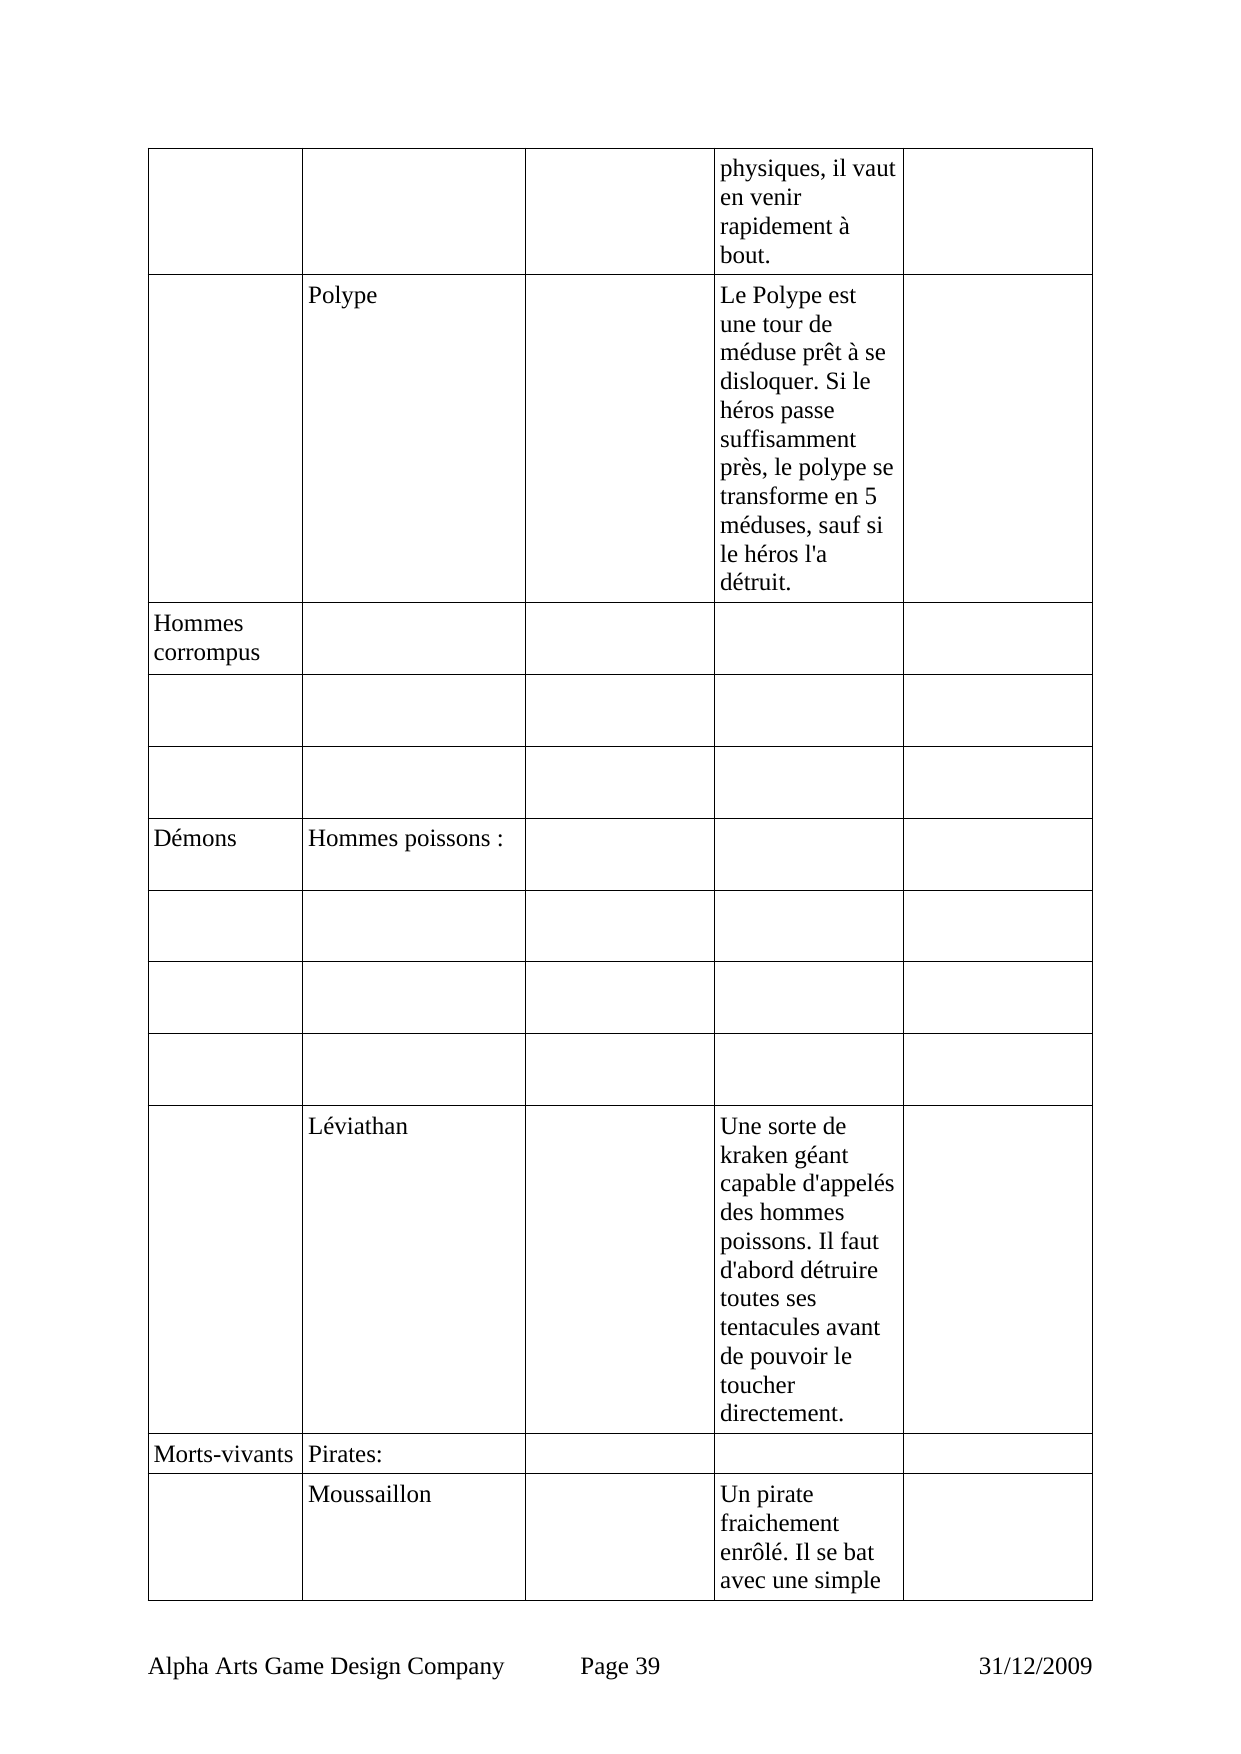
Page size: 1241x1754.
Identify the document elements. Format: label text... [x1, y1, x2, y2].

table_cell [715, 891, 903, 961]
table_cell [904, 1034, 1092, 1105]
table_cell Hommes corrompus [149, 603, 302, 674]
table_cell [715, 747, 903, 818]
table_cell [904, 962, 1092, 1033]
table_cell [149, 1034, 302, 1105]
table_cell [904, 149, 1092, 274]
table_cell [149, 149, 302, 274]
table_cell [715, 819, 903, 889]
table_cell Le Polype est une tour de méduse prêt à se disloquer. Si le héros passe suffisamment près, le polype se transforme en 5 méduses, sauf si le héros l'a détruit. [715, 275, 903, 602]
table_cell [715, 1434, 903, 1473]
table_cell [149, 891, 302, 961]
table_cell [149, 1106, 302, 1433]
table_cell [149, 1474, 302, 1600]
table_cell [303, 603, 525, 674]
table_cell [904, 819, 1092, 889]
table_cell [149, 747, 302, 818]
table_cell [526, 891, 714, 961]
table_cell [904, 747, 1092, 818]
table_cell Hommes poissons : [303, 819, 525, 889]
table_cell [303, 149, 525, 274]
table_cell [526, 1434, 714, 1473]
table_cell [904, 1474, 1092, 1600]
table_cell [526, 1106, 714, 1433]
table_cell physiques, il vaut en venir rapidement à bout. [715, 149, 903, 274]
table_cell [526, 1034, 714, 1105]
table_cell [526, 1474, 714, 1600]
table_cell [715, 675, 903, 746]
table_cell [149, 275, 302, 602]
table_cell [526, 603, 714, 674]
table_cell [149, 962, 302, 1033]
table_cell [904, 891, 1092, 961]
table_cell [149, 675, 302, 746]
table_cell [904, 603, 1092, 674]
table_cell Pirates: [303, 1434, 525, 1473]
table_cell [526, 275, 714, 602]
table_cell [526, 962, 714, 1033]
table_cell [904, 675, 1092, 746]
table_cell Moussaillon [303, 1474, 525, 1600]
table_cell [303, 962, 525, 1033]
table_cell [303, 891, 525, 961]
table_cell Léviathan [303, 1106, 525, 1433]
table_cell [526, 149, 714, 274]
table_cell Démons [149, 819, 302, 889]
table_cell Morts-vivants [149, 1434, 302, 1473]
table_cell Un pirate fraichement enrôlé. Il se bat avec une simple [715, 1474, 903, 1600]
table_cell [904, 1434, 1092, 1473]
table_cell [526, 675, 714, 746]
table_cell [526, 747, 714, 818]
table_cell [715, 603, 903, 674]
table_cell [303, 747, 525, 818]
table_cell Polype [303, 275, 525, 602]
table_cell [715, 1034, 903, 1105]
table_cell Une sorte de kraken géant capable d'appelés des hommes poissons. Il faut d'abord détruire toutes ses tentacules avant de pouvoir le toucher directement. [715, 1106, 903, 1433]
table_cell [303, 1034, 525, 1105]
table_cell [904, 275, 1092, 602]
table_cell [904, 1106, 1092, 1433]
table_cell [715, 962, 903, 1033]
table_cell [526, 819, 714, 889]
table_cell [303, 675, 525, 746]
